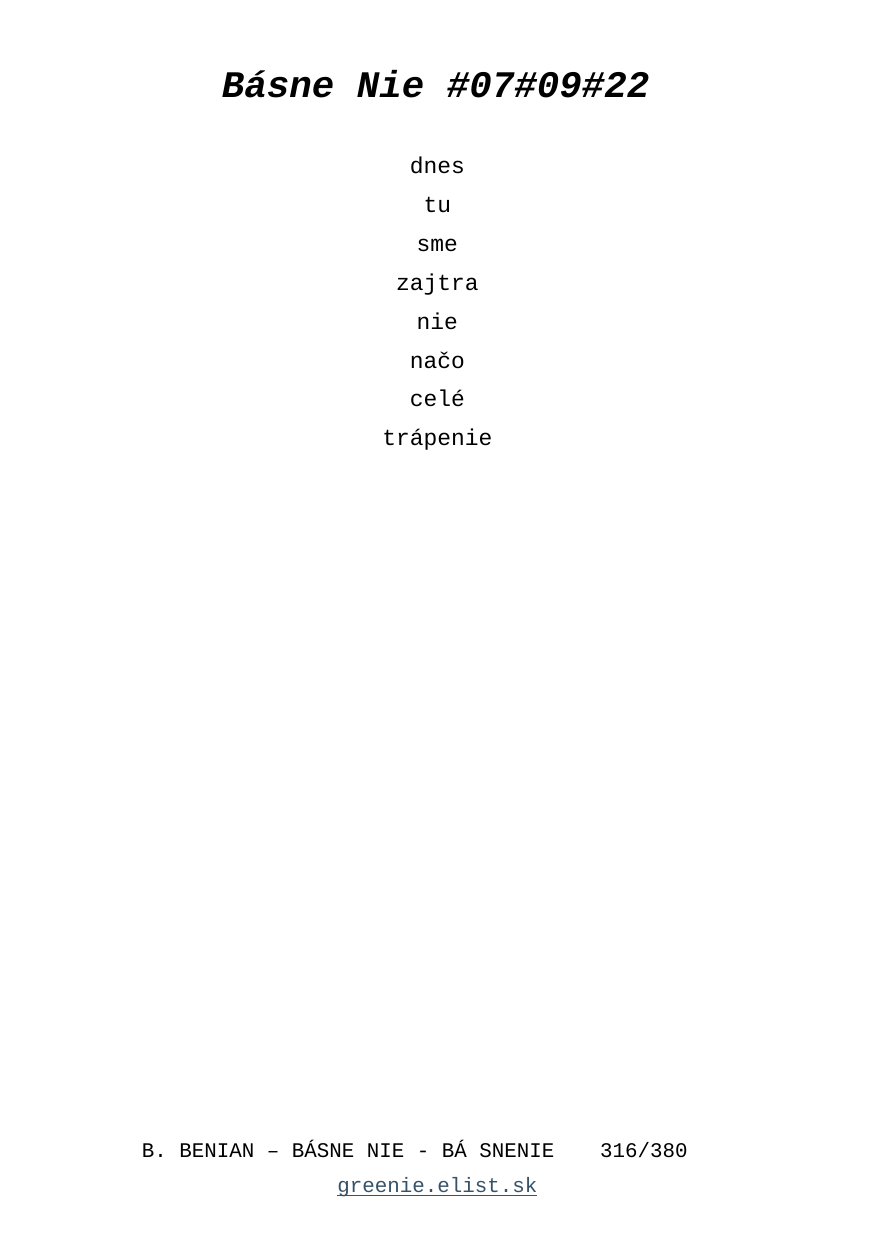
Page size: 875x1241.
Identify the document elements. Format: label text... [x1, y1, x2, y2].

subtitle Básne Nie #07#09#22 [41, 66, 833, 109]
text dnes tu sme zajtra nie načo celé trápenie [41, 155, 833, 453]
